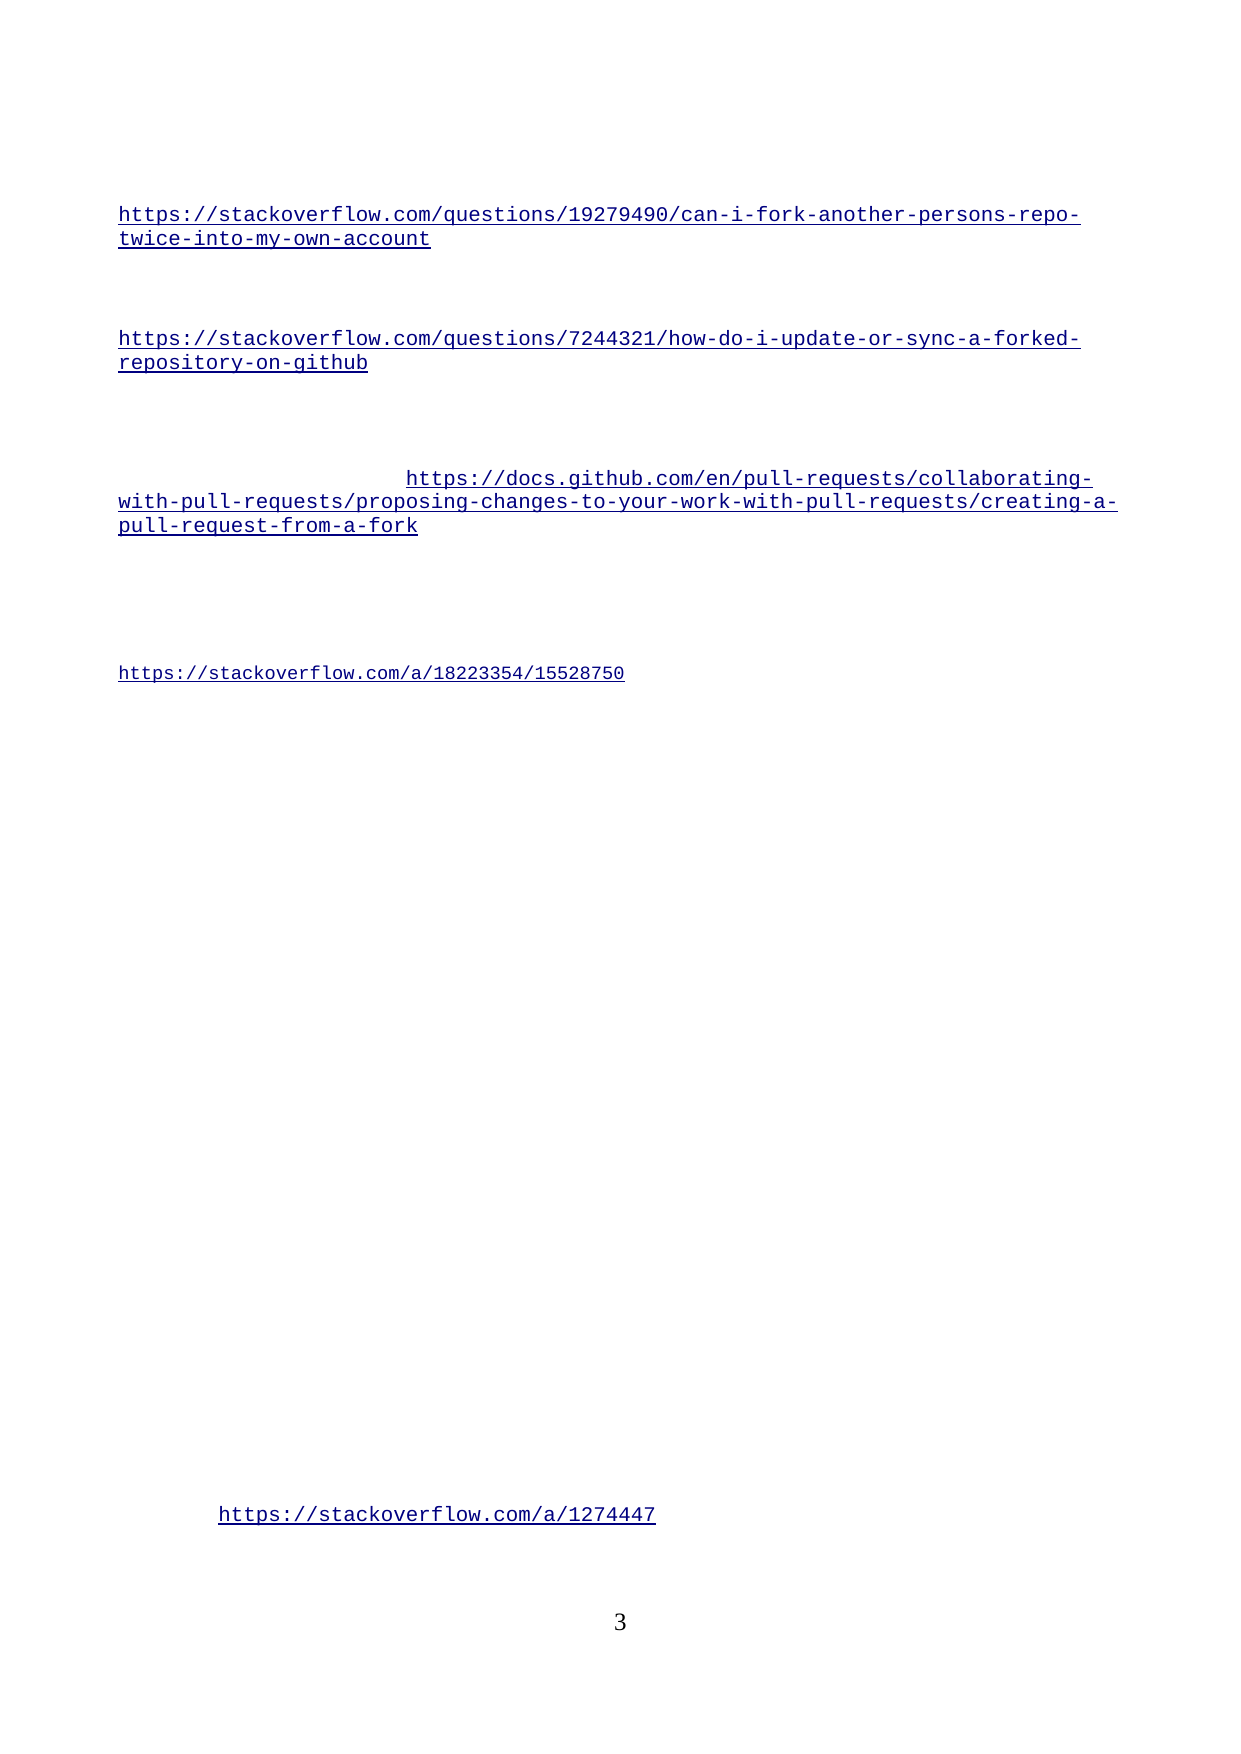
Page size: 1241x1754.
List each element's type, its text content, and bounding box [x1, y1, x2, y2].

text To remove a file/folder that is already tracked, adding it to .gitignore won’t remove it (though this also needs to happen). For this, do [118, 1191, 1122, 1238]
text Pull Requests [118, 405, 1122, 438]
text To obtain the commits that were made in the repository from which one forked, follow the steps described in the accepted answer here: https://stackoverflow.com/questions/7244321/how-do-i-update-or-sync-a-forked-repository-on-github [118, 281, 1122, 376]
text Removing a file/folder [118, 1128, 1122, 1162]
text custom-hash can be found via [118, 863, 1122, 887]
text Tags [118, 568, 1122, 634]
text Viewing Commit via CLI [118, 747, 1122, 780]
text Adding the file/folder to .gitignore is still a good idea, though, since the file/dir won’t be removed locally with the commands. [118, 1427, 1122, 1474]
text git show custom-hash [118, 810, 1122, 833]
text Creating PR from fork: https://docs.github.com/en/pull-requests/collaborating-with-pull-requests/proposing-changes-to-your-work-with-pull-requests/creating-a-pull-request-from-a-fork [118, 468, 1122, 538]
text To view a specific file, [118, 969, 1122, 993]
text git show commit-hash:file-name [118, 1022, 1122, 1046]
text git push origin $(bname) [118, 1374, 1122, 1398]
text It is possible to fork a GitHub repo twice, cf. here: https://stackoverflow.com/questions/19279490/can-i-fork-another-persons-repo-twice-into-my-own-account [118, 181, 1122, 252]
text # git show 123abc:example.txt [118, 1075, 1122, 1099]
text Forking a repo [118, 118, 1122, 151]
text git rm -r --cached <folder> [118, 1321, 1122, 1344]
text git log [118, 916, 1122, 940]
text Source: https://stackoverflow.com/a/1274447 [118, 1504, 1122, 1528]
text git rm --cached <file> [118, 1268, 1122, 1291]
text https://stackoverflow.com/a/18223354/15528750 [118, 663, 1122, 718]
